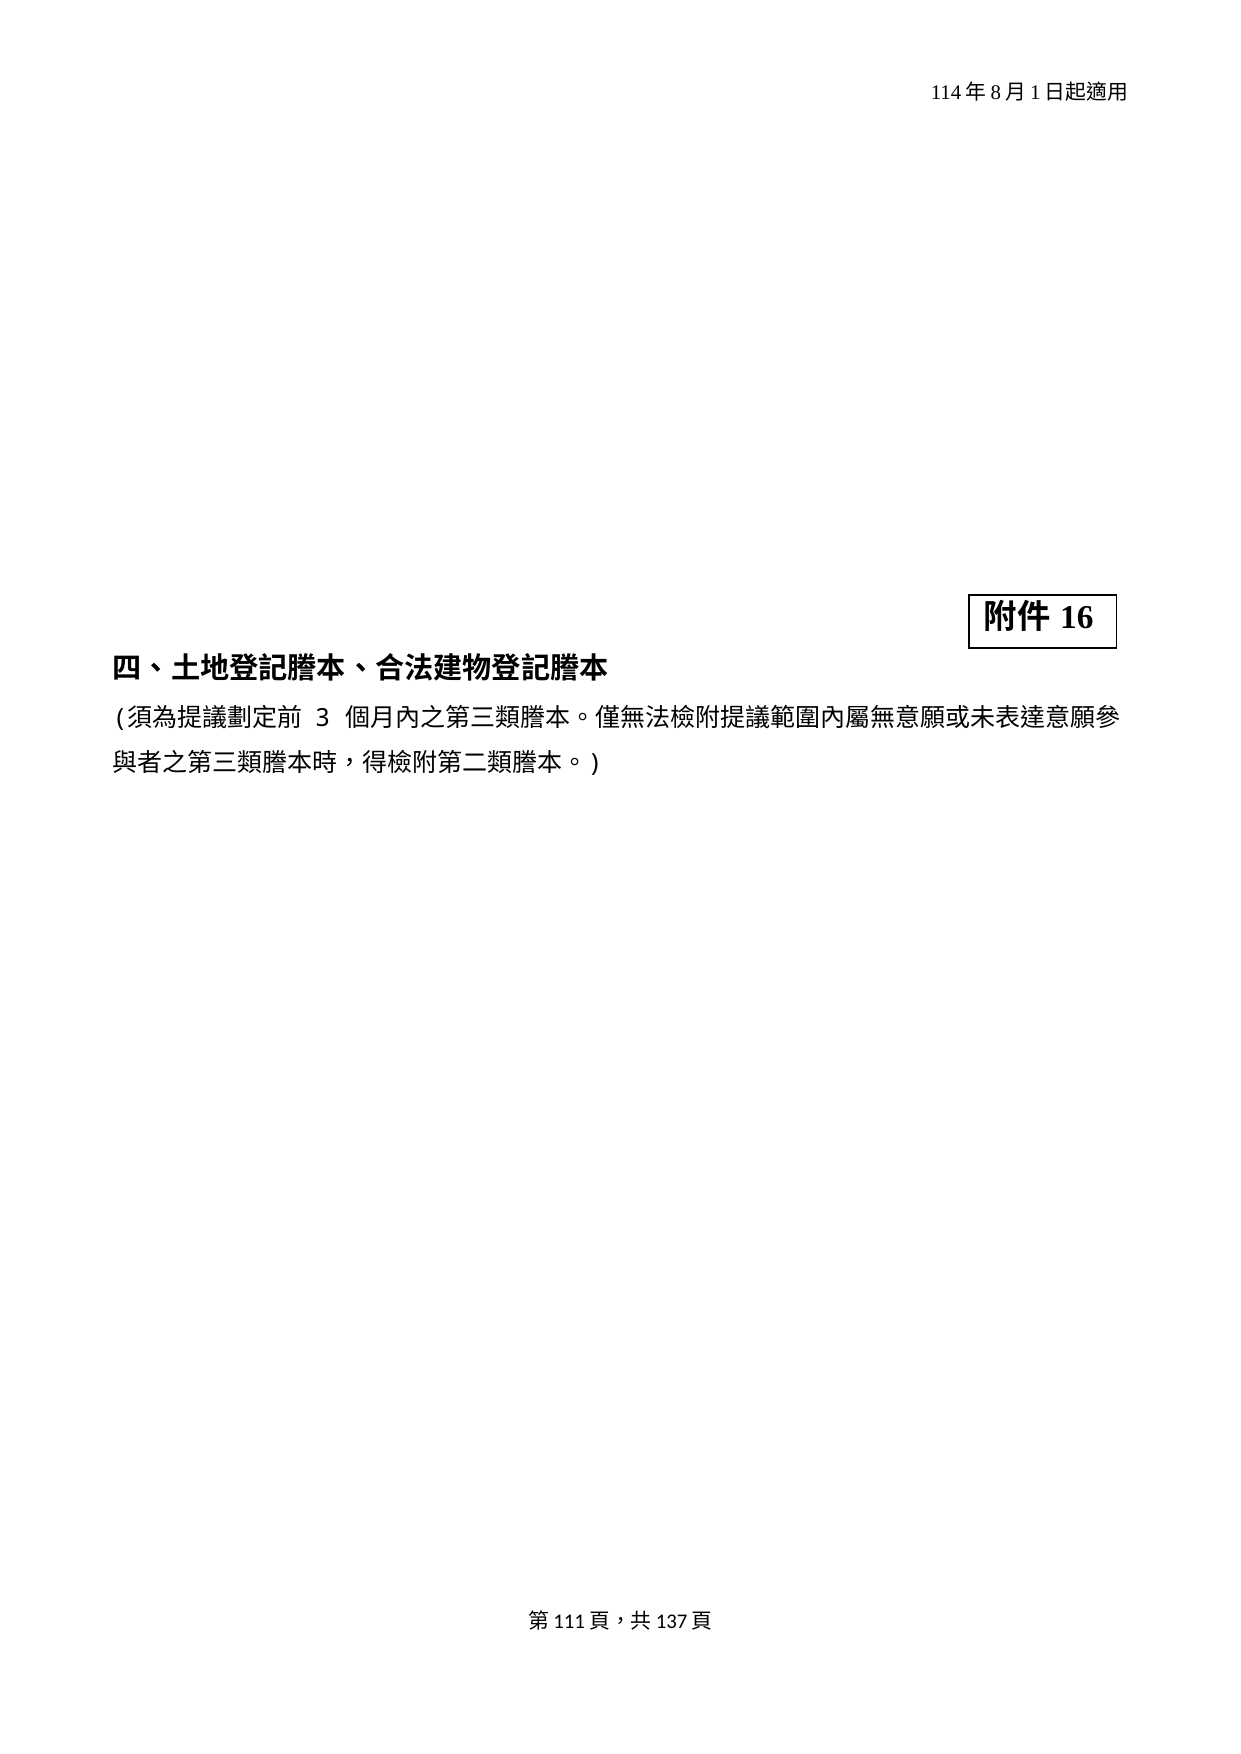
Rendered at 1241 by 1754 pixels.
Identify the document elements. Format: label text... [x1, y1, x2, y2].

text (須為提議劃定前 3 個月內之第三類謄本。僅無法檢附提議範圍內屬無意願或未表達意願參與者之第三類謄本時，得檢附第二類謄本。) [112, 687, 1128, 779]
text 四、土地登記謄本、合法建物登記謄本 [112, 642, 1128, 687]
